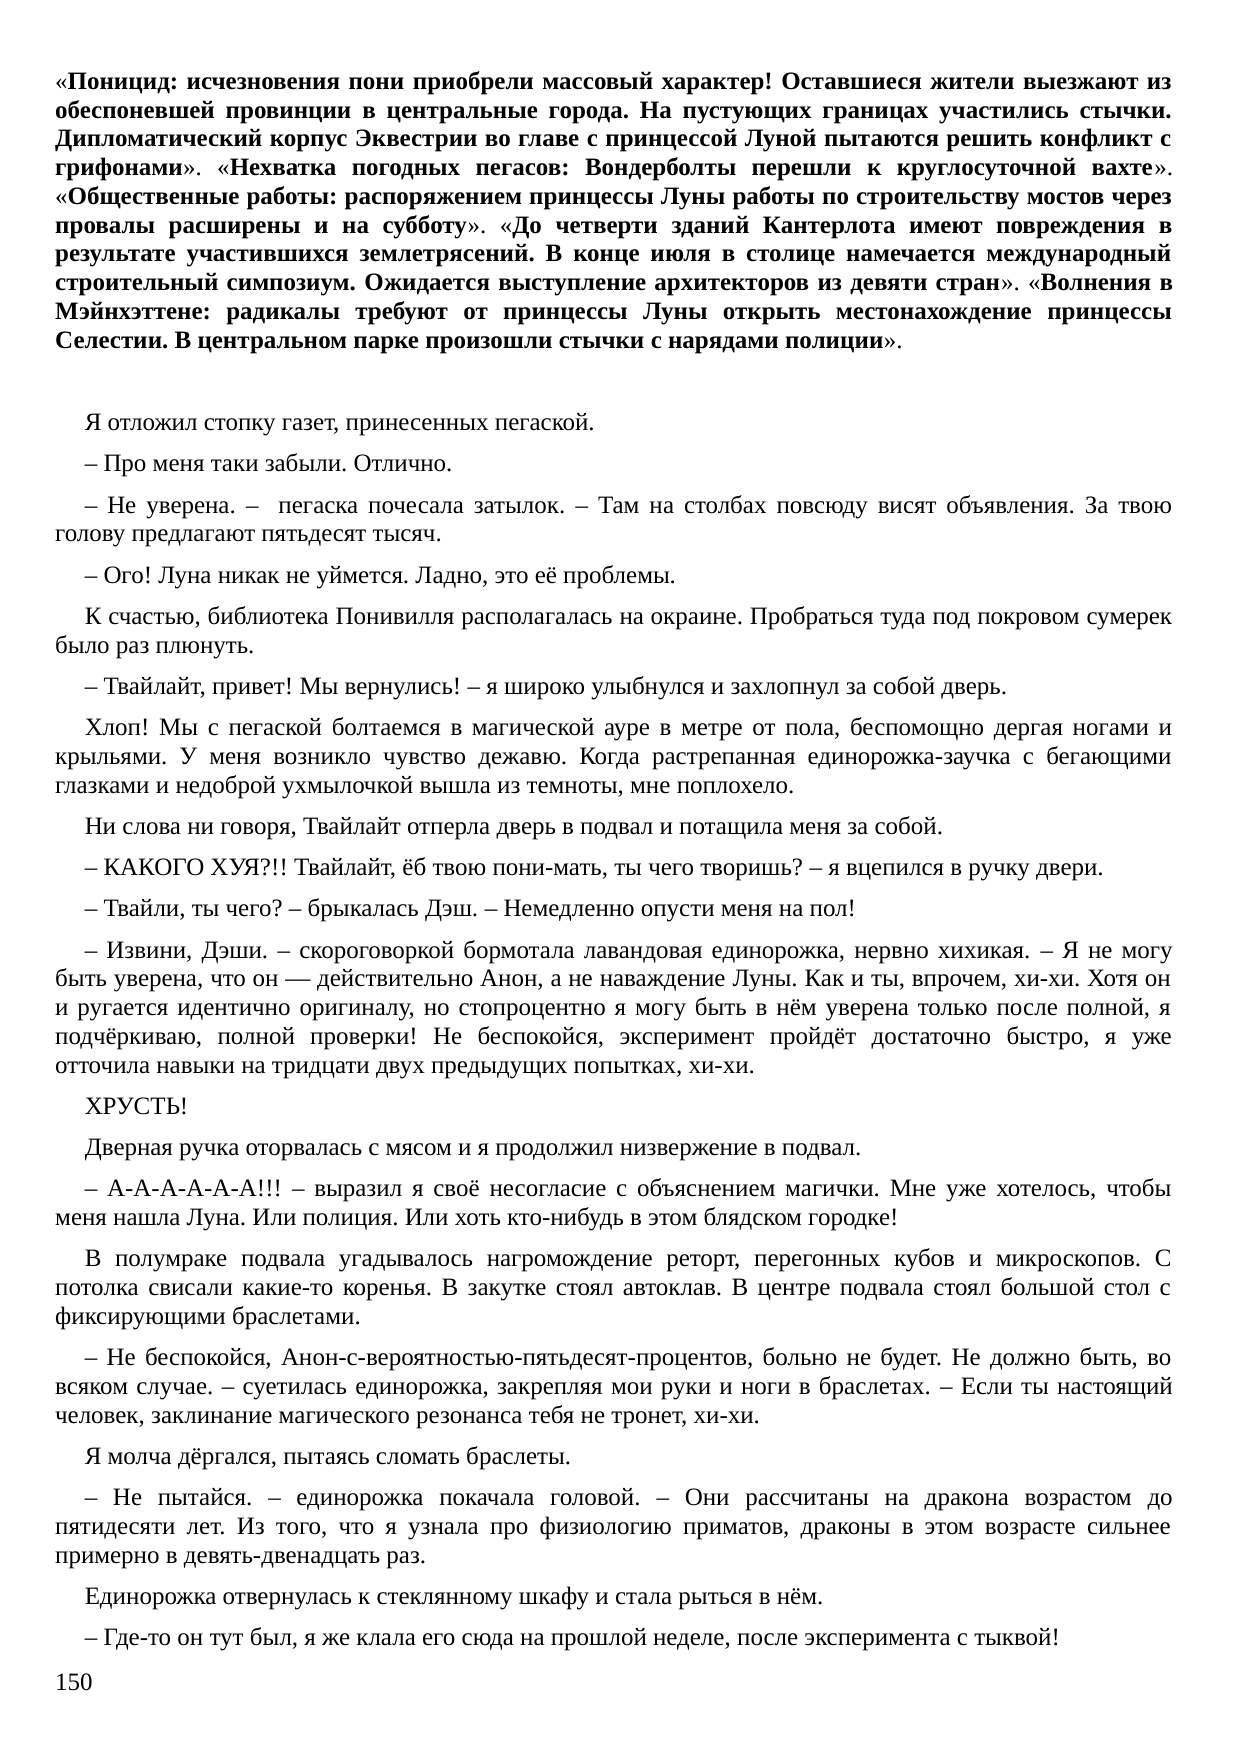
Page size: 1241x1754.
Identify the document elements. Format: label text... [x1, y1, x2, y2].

text – КАКОГО ХУЯ?!! Твайлайт, ёб твою пони-мать, ты чего творишь? – я вцепился в ручку двери. [55, 852, 1173, 881]
text – Про меня таки забыли. Отлично. [55, 448, 1173, 477]
text ХРУСТЬ! [55, 1091, 1173, 1120]
text – Не пытайся. – единорожка покачала головой. – Они рассчитаны на дракона возрастом до пятидесяти лет. Из того, что я узнала про физиологию приматов, драконы в этом возрасте сильнее примерно в девять-двенадцать раз. [55, 1482, 1173, 1568]
text Я отложил стопку газет, принесенных пегаской. [55, 407, 1173, 436]
text Единорожка отвернулась к стеклянному шкафу и стала рыться в нём. [55, 1581, 1173, 1610]
text – Твайлайт, привет! Мы вернулись! – я широко улыбнулся и захлопнул за собой дверь. [55, 671, 1173, 700]
text – Где-то он тут был, я же клала его сюда на прошлой неделе, после эксперимента с тыквой! [55, 1622, 1173, 1651]
text Я молча дёргался, пытаясь сломать браслеты. [55, 1441, 1173, 1470]
text – Извини, Дэши. – скороговоркой бормотала лавандовая единорожка, нервно хихикая. – Я не могу быть уверена, что он — действительно Анон, а не наваждение Луны. Как и ты, впрочем, хи-хи. Хотя он и ругается идентично оригиналу, но стопроцентно я могу быть в нём уверена только после полной, я подчёркиваю, полной проверки! Не беспокойся, эксперимент пройдёт достаточно быстро, я уже отточила навыки на тридцати двух предыдущих попытках, хи-хи. [55, 935, 1173, 1078]
text «Поницид: исчезновения пони приобрели массовый характер! Оставшиеся жители выезжают из обеспоневшей провинции в центральные города. На пустующих границах участились стычки. Дипломатический корпус Эквестрии во главе с принцессой Луной пытаются решить конфликт с грифонами». «Нехватка погодных пегасов: Вондерболты перешли к круглосуточной вахте». «Общественные работы: распоряжением принцессы Луны работы по строительству мостов через провалы расширены и на субботу». «До четверти зданий Кантерлота имеют повреждения в результате участившихся землетрясений. В конце июля в столице намечается международный строительный симпозиум. Ожидается выступление архитекторов из девяти стран». «Волнения в Мэйнхэттене: радикалы требуют от принцессы Луны открыть местонахождение принцессы Селестии. В центральном парке произошли стычки с нарядами полиции». [55, 66, 1173, 353]
text Хлоп! Мы с пегаской болтаемся в магической ауре в метре от пола, беспомощно дергая ногами и крыльями. У меня возникло чувство дежавю. Когда растрепанная единорожка-заучка с бегающими глазками и недоброй ухмылочкой вышла из темноты, мне поплохело. [55, 712, 1173, 798]
text – Не беспокойся, Анон-с-вероятностью-пятьдесят-процентов, больно не будет. Не должно быть, во всяком случае. – суетилась единорожка, закрепляя мои руки и ноги в браслетах. – Если ты настоящий человек, заклинание магического резонанса тебя не тронет, хи-хи. [55, 1342, 1173, 1428]
text Дверная ручка оторвалась с мясом и я продолжил низвержение в подвал. [55, 1132, 1173, 1161]
text В полумраке подвала угадывалось нагромождение реторт, перегонных кубов и микроскопов. С потолка свисали какие-то коренья. В закутке стоял автоклав. В центре подвала стоял большой стол с фиксирующими браслетами. [55, 1243, 1173, 1330]
text – А-А-А-А-А-А!!! – выразил я своё несогласие с объяснением магички. Мне уже хотелось, чтобы меня нашла Луна. Или полиция. Или хоть кто-нибудь в этом блядском городке! [55, 1173, 1173, 1231]
text – Не уверена. – пегаска почесала затылок. – Там на столбах повсюду висят объявления. За твою голову предлагают пятьдесят тысяч. [55, 490, 1173, 547]
text – Ого! Луна никак не уймется. Ладно, это её проблемы. [55, 560, 1173, 588]
text К счастью, библиотека Понивилля располагалась на окраине. Пробраться туда под покровом сумерек было раз плюнуть. [55, 601, 1173, 658]
text – Твайли, ты чего? – брыкалась Дэш. – Немедленно опусти меня на пол! [55, 893, 1173, 922]
text Ни слова ни говоря, Твайлайт отперла дверь в подвал и потащила меня за собой. [55, 811, 1173, 840]
